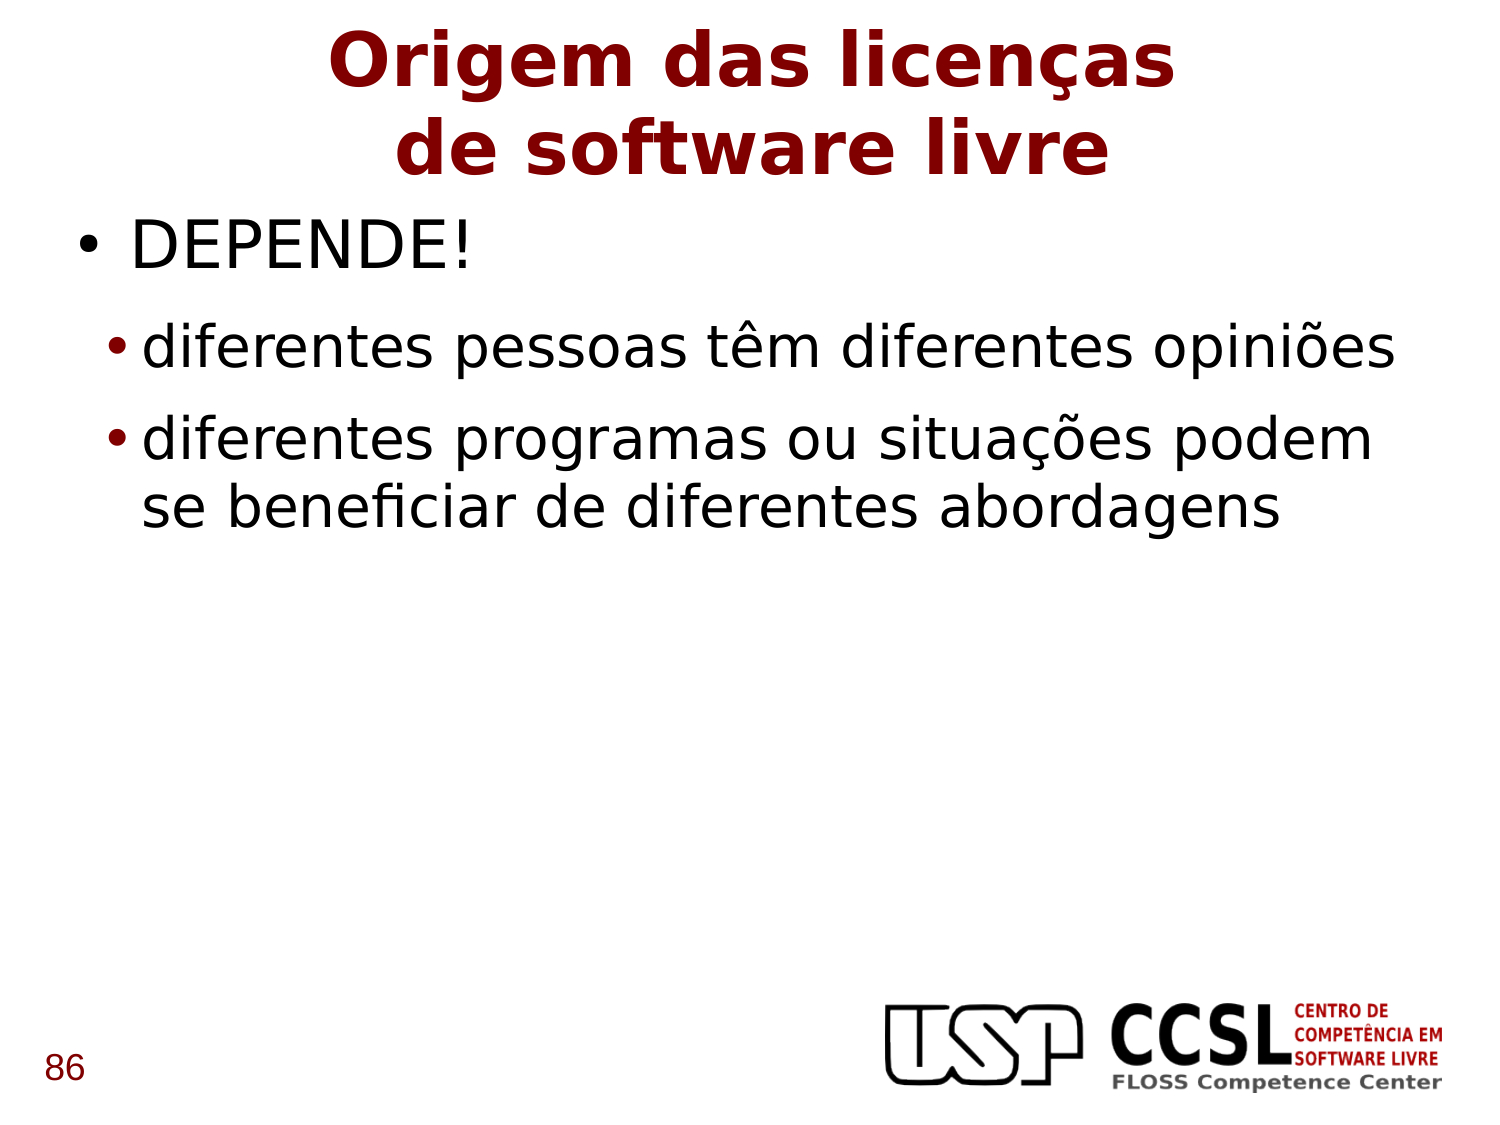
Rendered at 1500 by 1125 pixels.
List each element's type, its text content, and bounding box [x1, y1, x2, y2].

picture [885, 1003, 1442, 1093]
list DEPENDE! diferentes pessoas têm diferentes opiniões diferentes programas ou situações podem se beneficiar de diferentes abordagens [59, 206, 1447, 950]
title Origem das licenças de software livre [59, 17, 1447, 192]
